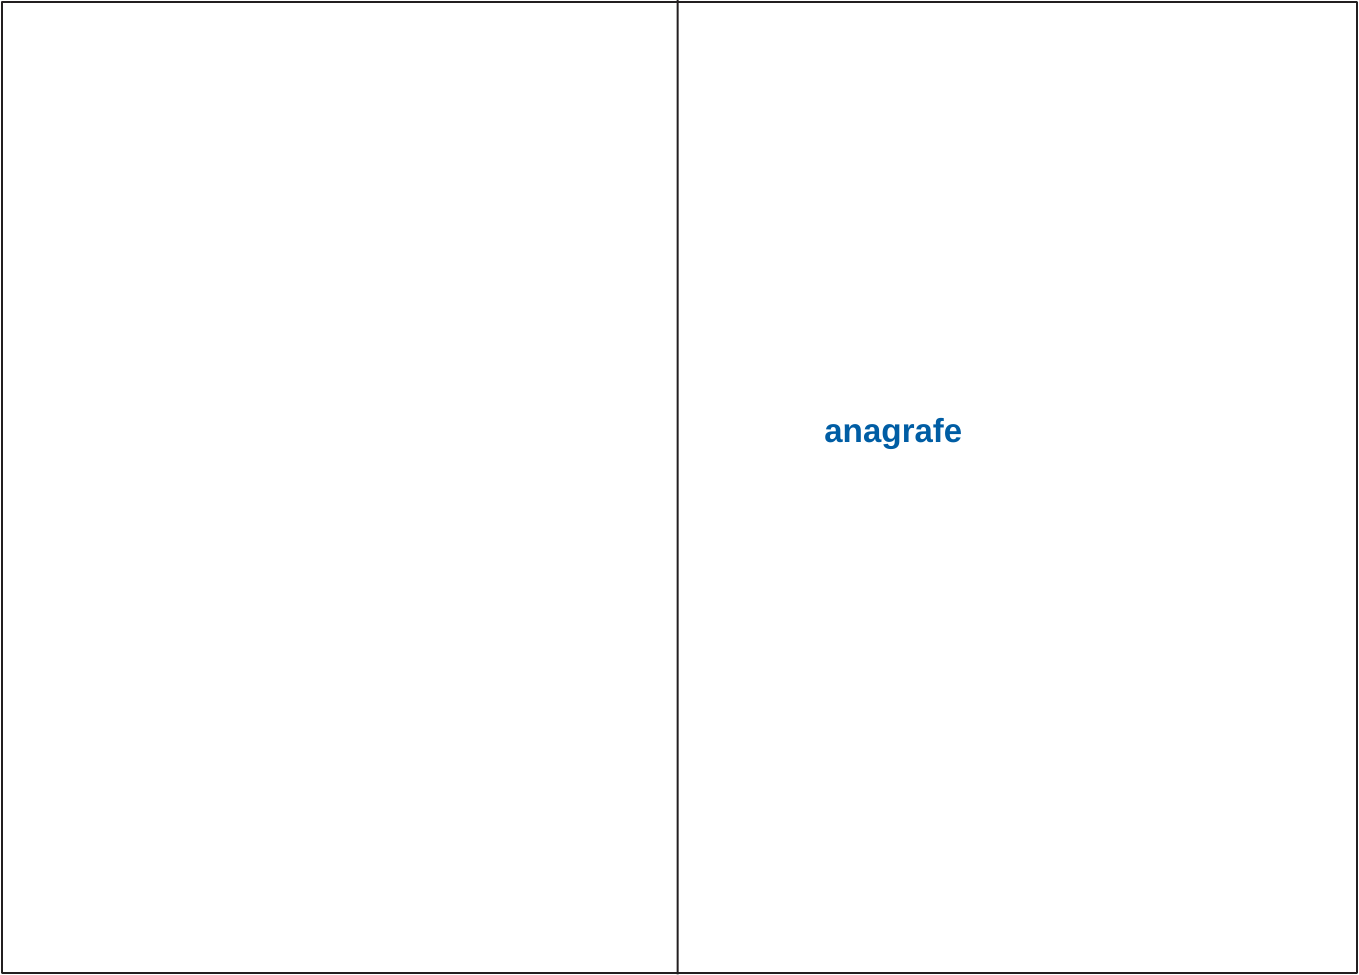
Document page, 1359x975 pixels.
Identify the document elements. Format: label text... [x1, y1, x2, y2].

text anagrafe [824, 411, 1339, 449]
